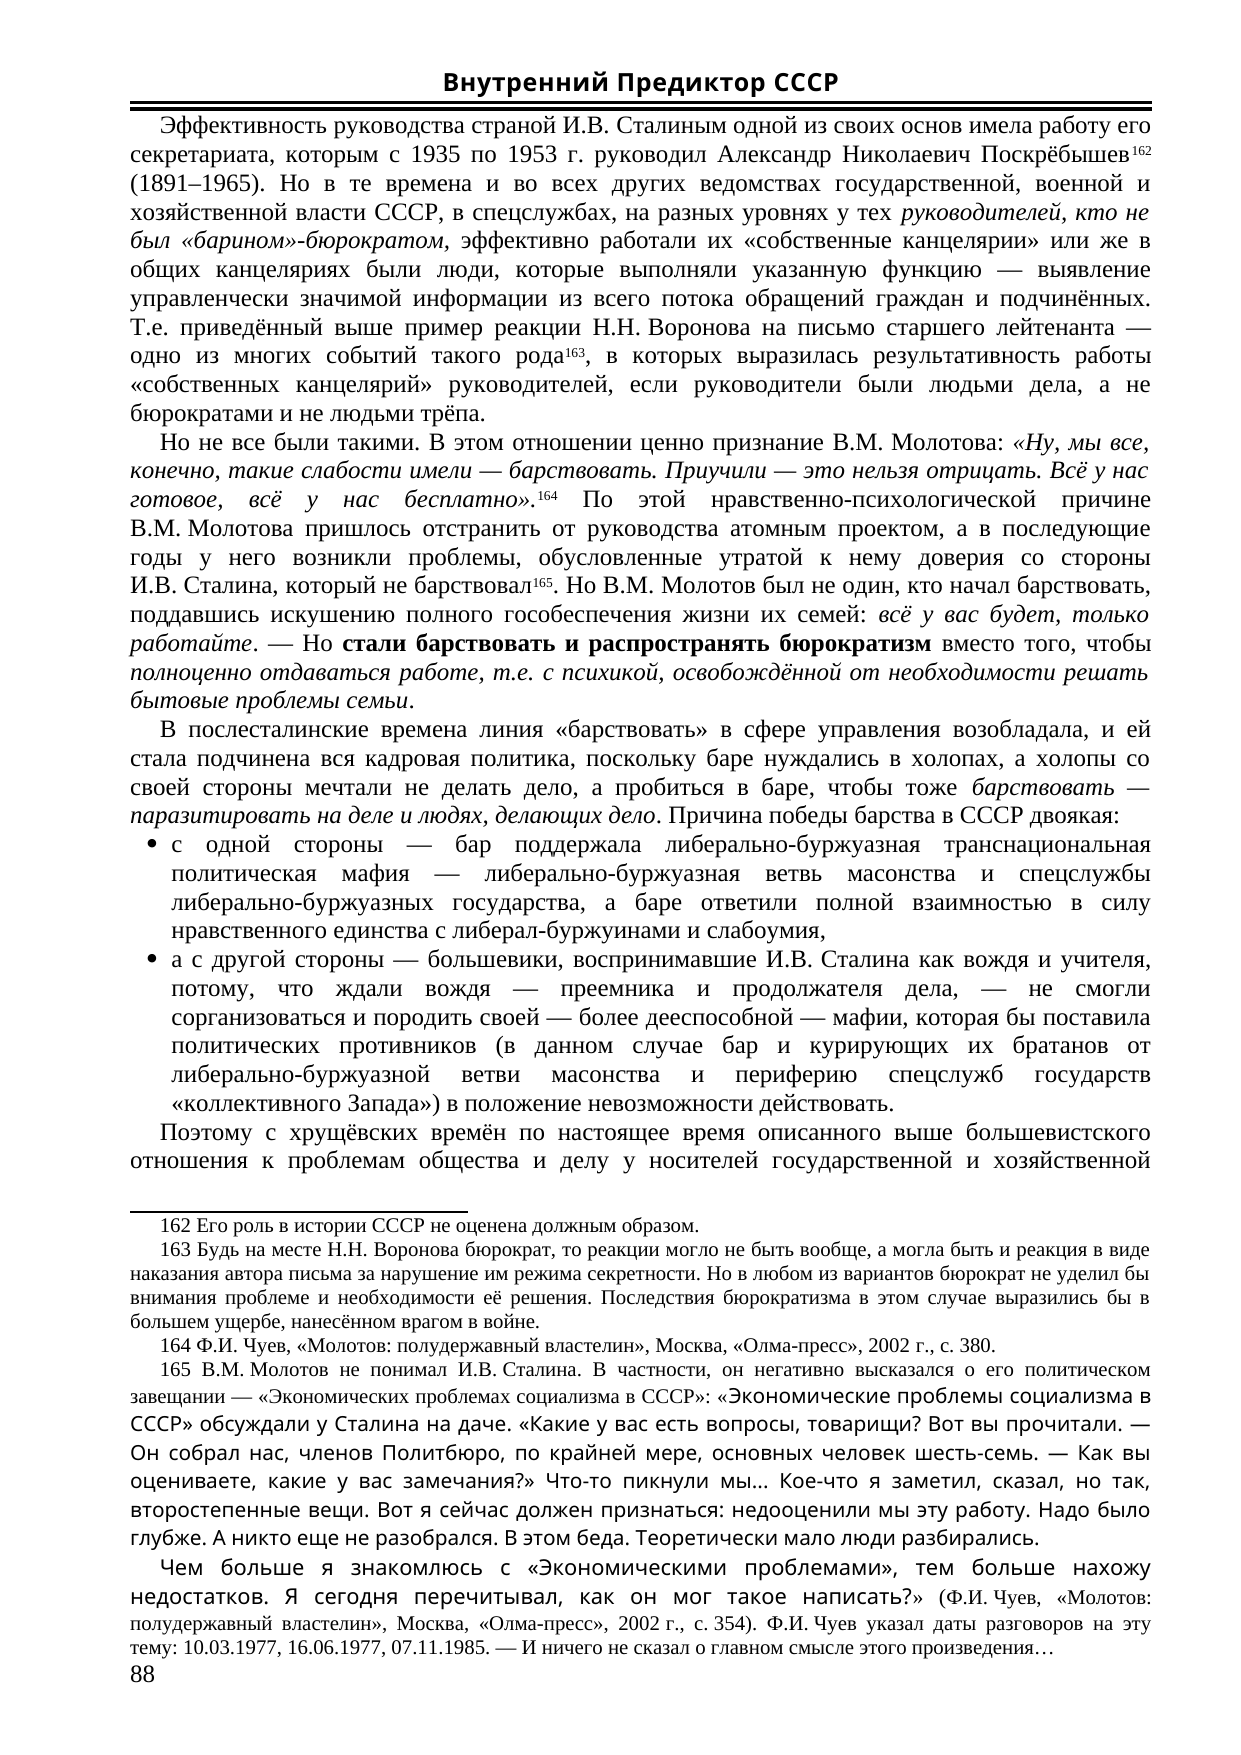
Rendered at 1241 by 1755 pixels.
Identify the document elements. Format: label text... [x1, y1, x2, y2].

text Чем больше я знакомлюсь с «Экономическими проблемами», тем больше нахожу недостатков. Я сегодня перечитывал, как он мог такое написать?» (Ф.И. Чуев, «Молотов: полудержавный властелин», Москва, «Олма-пресс», 2002 г., с. 354). Ф.И. Чуев указал даты разговоров на эту тему: 10.03.1977, 16.06.1977, 07.11.1985. — И ничего не сказал о главном смысле этого произведения… [130, 1552, 1152, 1659]
text Будь на месте Н.Н. Воронова бюрократ, то реакции могло не быть вообще, а могла быть и реакция в виде наказания автора письма за нарушение им режима секретности. Но в любом из вариантов бюрократ не уделил бы внимания проблеме и необходимости её решения. Последствия бюрократизма в этом случае выразились бы в большем ущербе, нанесённом врагом в войне. [130, 1237, 1152, 1333]
text Ф.И. Чуев, «Молотов: полудержавный властелин», Москва, «Олма-пресс», 2002 г., с. 380. [130, 1333, 1152, 1357]
text Его роль в истории СССР не оценена должным образом. [130, 1212, 1152, 1237]
text В.М. Молотов не понимал И.В. Сталина. В частности, он негативно высказался о его политическом завещании — «Экономических проблемах социализма в СССР»: «Экономические проблемы социализма в СССР» обсуждали у Сталина на даче. «Какие у вас есть вопросы, товарищи? Вот вы прочитали. — Он собрал нас, членов Политбюро, по крайней мере, основных человек шесть-семь. — Как вы оцениваете, какие у вас замечания?» Что-то пикнули мы... Кое-что я заметил, сказал, но так, второстепенные вещи. Вот я сейчас должен признаться: недооценили мы эту работу. Надо было глубже. А никто еще не разобрался. В этом беда. Теоретически мало люди разбирались. [130, 1357, 1152, 1552]
text В послесталинские времена линия «барствовать» в сфере управления возобладала, и ей стала подчинена вся кадровая политика, поскольку баре нуждались в холопах, а холопы со своей стороны мечтали не делать дело, а пробиться в баре, чтобы тоже барствовать — паразитировать на деле и людях, делающих дело. Причина победы барства в СССР двоякая: [130, 714, 1152, 829]
list с одной стороны — бар поддержала либерально-буржуазная транснациональная политическая мафия — либерально-буржуазная ветвь масонства и спецслужбы либерально-буржуазных государства, а баре ответили полной взаимностью в силу нравственного единства с либерал-буржуинами и слабоумия, [148, 829, 1152, 944]
text Но не все были такими. В этом отношении ценно признание В.М. Молотова: «Ну, мы все, конечно, такие слабости имели — барствовать. Приучили — это нельзя отрицать. Всё у нас готовое, всё у нас бесплатно». По этой нравственно-психологической причине В.М. Молотова пришлось отстранить от руководства атомным проектом, а в последующие годы у него возникли проблемы, обусловленные утратой к нему доверия со стороны И.В. Сталина, который не барствовал. Но В.М. Молотов был не один, кто начал барствовать, поддавшись искушению полного гособеспечения жизни их семей: всё у вас будет, только работайте. — Но стали барствовать и распространять бюрократизм вместо того, чтобы полноценно отдаваться работе, т.е. с психикой, освобождённой от необходимости решать бытовые проблемы семьи. [130, 427, 1152, 714]
text Поэтому с хрущёвских времён по настоящее время описанного выше большевистского отношения к проблемам общества и делу у носителей государственной и хозяйственной [130, 1117, 1152, 1174]
list а с другой стороны — большевики, воспринимавшие И.В. Сталина как вождя и учителя, потому, что ждали вождя — преемника и продолжателя дела, — не смогли сорганизоваться и породить своей — более дееспособной — мафии, которая бы поставила политических противников (в данном случае бар и курирующих их братанов от либерально-буржуазной ветви масонства и периферию спецслужб государств «коллективного Запада») в положение невозможности действовать. [148, 944, 1152, 1117]
text Эффективность руководства страной И.В. Сталиным одной из своих основ имела работу его секретариата, которым с 1935 по 1953 г. руководил Александр Николаевич Поскрёбышев (1891–1965). Но в те времена и во всех других ведомствах государственной, военной и хозяйственной власти СССР, в спецслужбах, на разных уровнях у тех руководителей, кто не был «барином»-бюрократом, эффективно работали их «собственные канцелярии» или же в общих канцеляриях были люди, которые выполняли указанную функцию — выявление управленчески значимой информации из всего потока обращений граждан и подчинённых. Т.е. приведённый выше пример реакции Н.Н. Воронова на письмо старшего лейтенанта — одно из многих событий такого рода, в которых выразилась результативность работы «собственных канцелярий» руководителей, если руководители были людьми дела, а не бюрократами и не людьми трёпа. [130, 111, 1152, 427]
